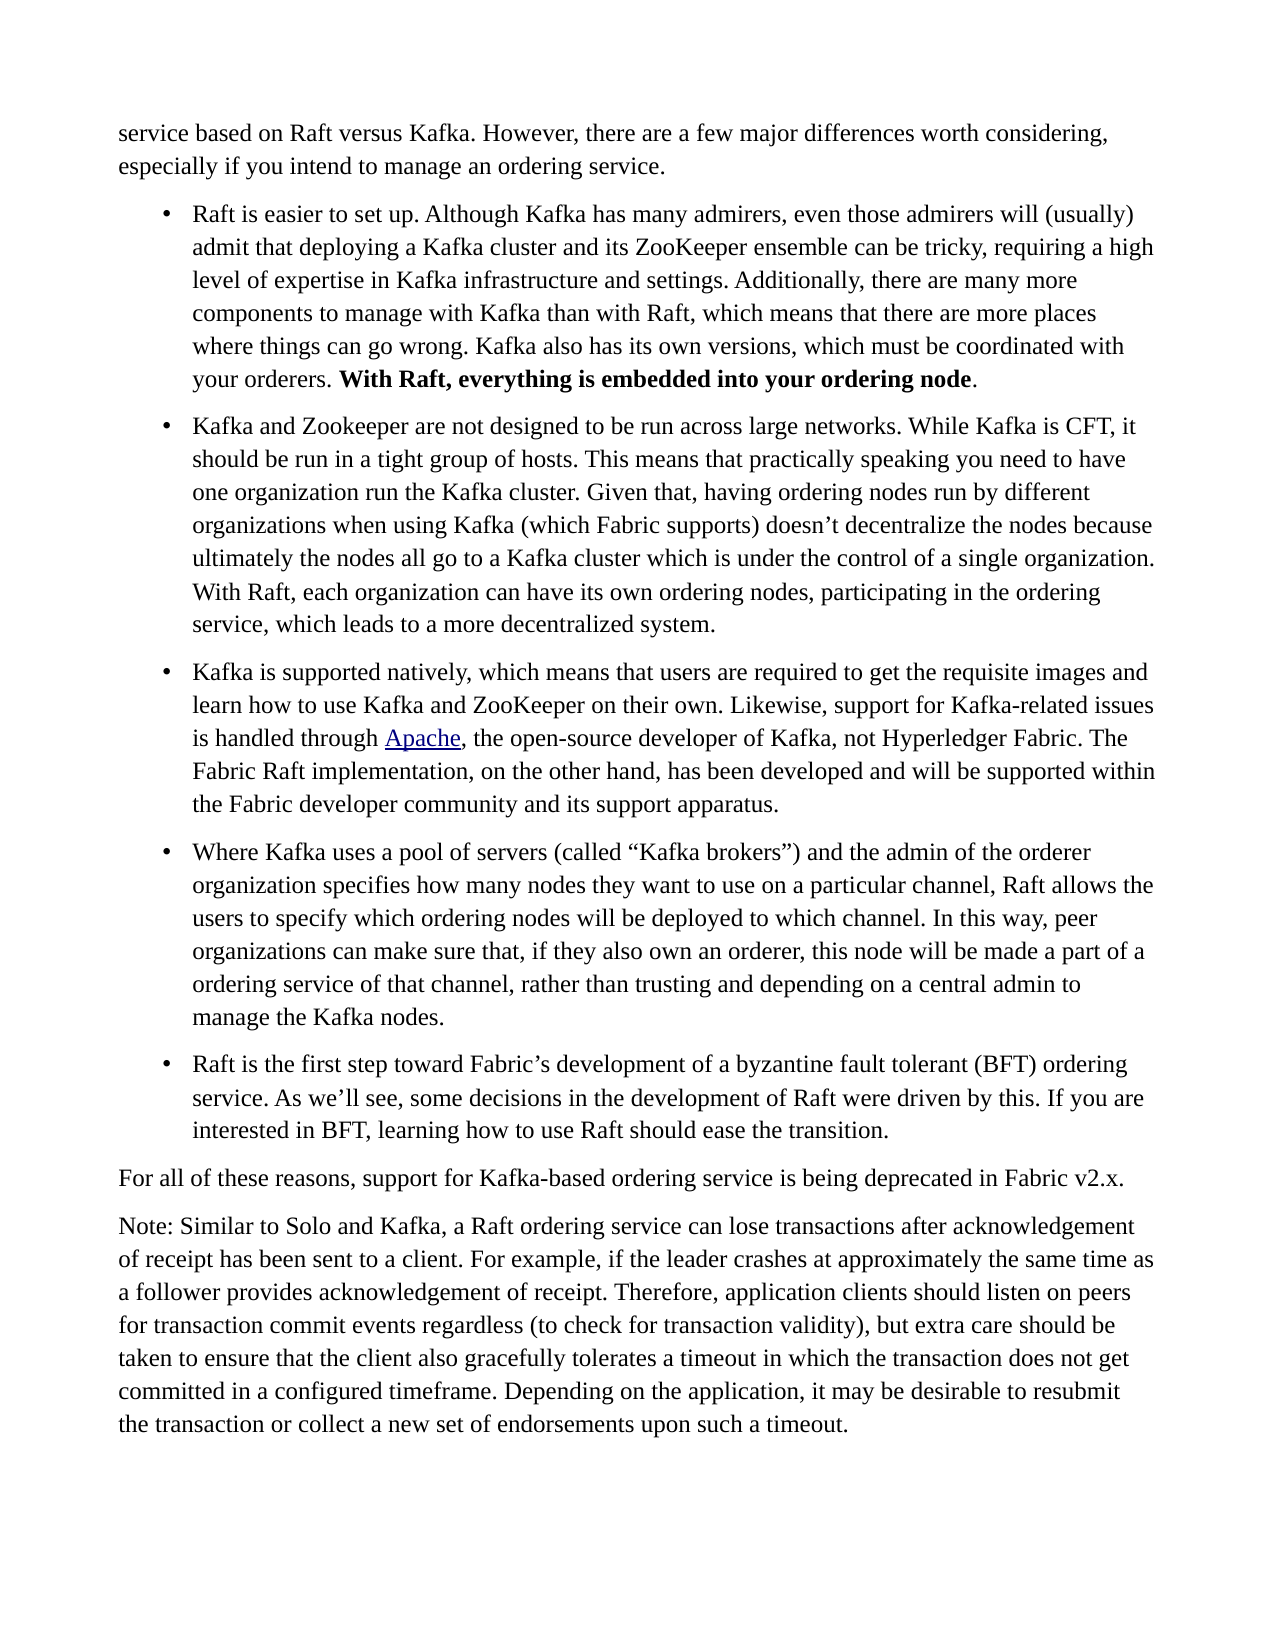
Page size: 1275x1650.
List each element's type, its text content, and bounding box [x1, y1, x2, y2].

list Raft is the first step toward Fabric’s development of a byzantine fault tolerant (BFT) ordering service. As we’ll see, some decisions in the development of Raft were driven by this. If you are interested in BFT, learning how to use Raft should ease the transition. [162, 1049, 1157, 1144]
text service based on Raft versus Kafka. However, there are a few major differences worth considering, especially if you intend to manage an ordering service. [118, 118, 1157, 180]
text Note: Similar to Solo and Kafka, a Raft ordering service can lose transactions after acknowledgement of receipt has been sent to a client. For example, if the leader crashes at approximately the same time as a follower provides acknowledgement of receipt. Therefore, application clients should listen on peers for transaction commit events regardless (to check for transaction validity), but extra care should be taken to ensure that the client also gracefully tolerates a timeout in which the transaction does not get committed in a configured timeframe. Depending on the application, it may be desirable to resubmit the transaction or collect a new set of endorsements upon such a timeout. [118, 1211, 1157, 1438]
list Raft is easier to set up. Although Kafka has many admirers, even those admirers will (usually) admit that deploying a Kafka cluster and its ZooKeeper ensemble can be tricky, requiring a high level of expertise in Kafka infrastructure and settings. Additionally, there are many more components to manage with Kafka than with Raft, which means that there are more places where things can go wrong. Kafka also has its own versions, which must be coordinated with your orderers. With Raft, everything is embedded into your ordering node. [162, 199, 1157, 393]
list Where Kafka uses a pool of servers (called “Kafka brokers”) and the admin of the orderer organization specifies how many nodes they want to use on a particular channel, Raft allows the users to specify which ordering nodes will be deployed to which channel. In this way, peer organizations can make sure that, if they also own an orderer, this node will be made a part of a ordering service of that channel, rather than trusting and depending on a central admin to manage the Kafka nodes. [162, 837, 1157, 1031]
text For all of these reasons, support for Kafka-based ordering service is being deprecated in Fabric v2.x. [118, 1163, 1157, 1192]
list Kafka is supported natively, which means that users are required to get the requisite images and learn how to use Kafka and ZooKeeper on their own. Likewise, support for Kafka-related issues is handled through Apache, the open-source developer of Kafka, not Hyperledger Fabric. The Fabric Raft implementation, on the other hand, has been developed and will be supported within the Fabric developer community and its support apparatus. [162, 657, 1157, 818]
list Kafka and Zookeeper are not designed to be run across large networks. While Kafka is CFT, it should be run in a tight group of hosts. This means that practically speaking you need to have one organization run the Kafka cluster. Given that, having ordering nodes run by different organizations when using Kafka (which Fabric supports) doesn’t decentralize the nodes because ultimately the nodes all go to a Kafka cluster which is under the control of a single organization. With Raft, each organization can have its own ordering nodes, participating in the ordering service, which leads to a more decentralized system. [162, 411, 1157, 638]
